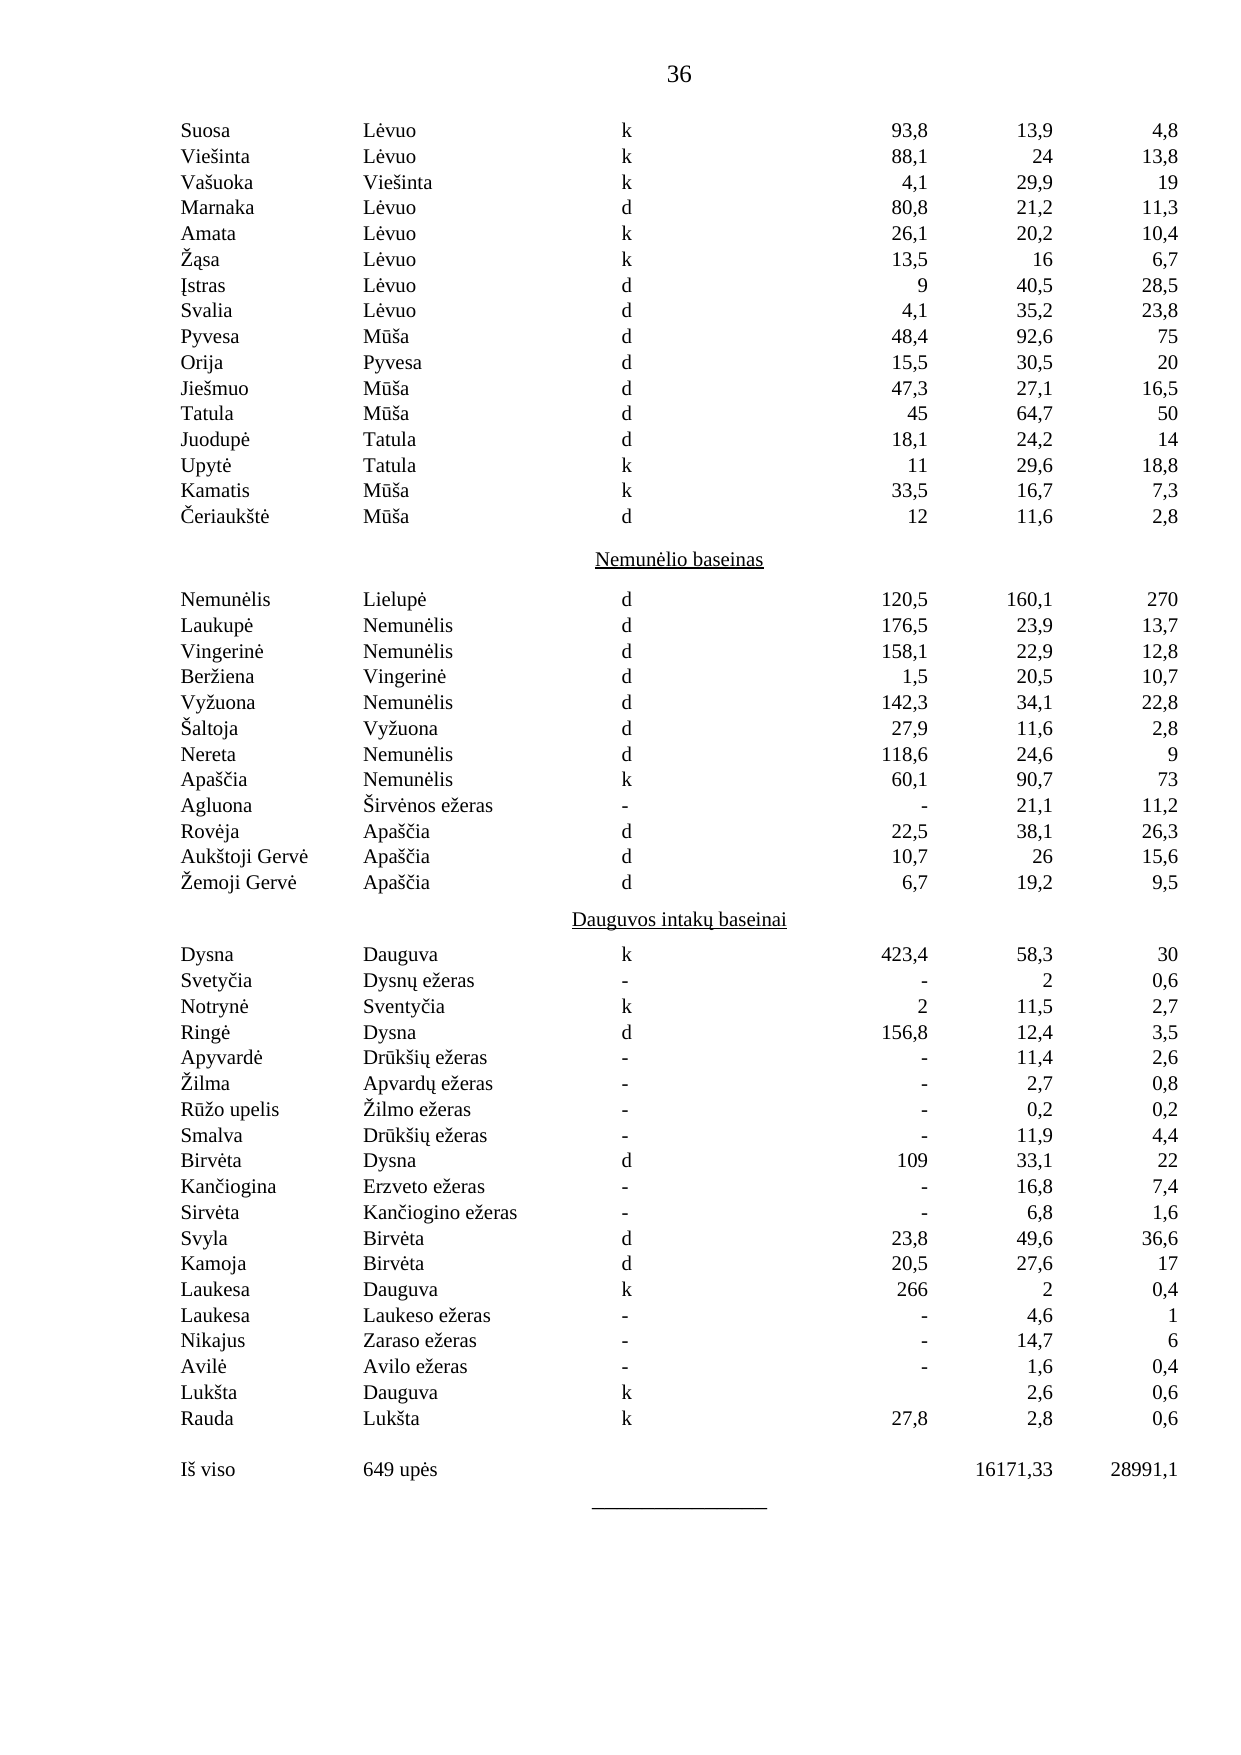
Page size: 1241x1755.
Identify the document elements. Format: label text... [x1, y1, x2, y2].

table_cell d [618, 845, 774, 870]
table_cell 26,1 [775, 221, 931, 247]
table_cell 20,5 [775, 1251, 931, 1277]
table_cell k [618, 767, 774, 793]
table_cell 2 [931, 1277, 1056, 1303]
table_cell 21,2 [931, 195, 1056, 221]
table_cell Apaščia [360, 819, 618, 844]
table_cell 33,1 [931, 1148, 1056, 1174]
table_cell k [618, 1380, 774, 1406]
table_cell - [775, 968, 931, 994]
text ______________ [177, 1483, 1181, 1511]
table_cell Nemunėlio baseinas [177, 530, 1181, 587]
table_cell Agluona [177, 793, 360, 819]
table_cell Mūša [360, 504, 618, 530]
table_cell 0,6 [1056, 1380, 1181, 1406]
table_cell Žemoji Gervė [177, 870, 360, 896]
table_cell 30 [1056, 943, 1181, 968]
table_cell - [618, 793, 774, 819]
table_cell - [618, 1174, 774, 1200]
table_cell d [618, 195, 774, 221]
table_cell Lėvuo [360, 273, 618, 298]
table_cell 23,8 [1056, 298, 1181, 324]
table_cell 50 [1056, 401, 1181, 427]
table_cell Mūša [360, 401, 618, 427]
table_cell Tatula [177, 401, 360, 427]
table_cell 75 [1056, 324, 1181, 350]
table_cell Lėvuo [360, 221, 618, 247]
table_cell Apaščia [177, 767, 360, 793]
table_cell Tatula [360, 427, 618, 453]
table_cell Čeriaukštė [177, 504, 360, 530]
table_cell 26,3 [1056, 819, 1181, 844]
table_cell Apaščia [360, 845, 618, 870]
table_cell 423,4 [775, 943, 931, 968]
table_cell 109 [775, 1148, 931, 1174]
table_cell Pyvesa [360, 350, 618, 375]
table_cell 13,9 [931, 118, 1056, 144]
table_cell 4,8 [1056, 118, 1181, 144]
table_cell 16 [931, 247, 1056, 272]
table_cell 6,7 [775, 870, 931, 896]
table_cell 0,6 [1056, 1406, 1181, 1431]
table_cell 11 [775, 453, 931, 478]
table_cell 27,6 [931, 1251, 1056, 1277]
table_cell 34,1 [931, 690, 1056, 716]
table_cell Sventyčia [360, 994, 618, 1019]
table_cell k [618, 247, 774, 272]
table_cell 19 [1056, 170, 1181, 195]
table_cell Drūkšių ežeras [360, 1123, 618, 1148]
table_cell Marnaka [177, 195, 360, 221]
table_cell Nemunėlis [360, 613, 618, 639]
table_cell - [775, 1071, 931, 1097]
table_cell Nemunėlis [360, 639, 618, 664]
table_cell - [775, 1174, 931, 1200]
table_cell k [618, 994, 774, 1019]
table_cell 16,8 [931, 1174, 1056, 1200]
table_cell 35,2 [931, 298, 1056, 324]
table_cell Rauda [177, 1406, 360, 1431]
table_cell 64,7 [931, 401, 1056, 427]
table_cell 9,5 [1056, 870, 1181, 896]
table_cell [775, 1431, 931, 1457]
table_cell Smalva [177, 1123, 360, 1148]
table_cell Iš viso [177, 1457, 360, 1483]
table_cell - [775, 1328, 931, 1354]
table_cell Drūkšių ežeras [360, 1045, 618, 1071]
table_cell 27,1 [931, 375, 1056, 401]
table_cell Svyla [177, 1225, 360, 1251]
table_cell - [618, 968, 774, 994]
table_cell 2 [775, 994, 931, 1019]
table_cell Kamatis [177, 478, 360, 504]
table_cell - [618, 1045, 774, 1071]
table_cell 11,3 [1056, 195, 1181, 221]
table_cell 7,3 [1056, 478, 1181, 504]
table_cell 0,2 [931, 1097, 1056, 1122]
table_cell 2,7 [1056, 994, 1181, 1019]
table_cell 10,4 [1056, 221, 1181, 247]
table_cell 22,5 [775, 819, 931, 844]
table_cell 13,7 [1056, 613, 1181, 639]
table_cell Nemunėlis [360, 742, 618, 767]
table_cell 0,6 [1056, 968, 1181, 994]
table_cell Laukesa [177, 1303, 360, 1328]
table_cell 16,7 [931, 478, 1056, 504]
table_cell 3,5 [1056, 1020, 1181, 1045]
table_cell d [618, 587, 774, 613]
table_cell 158,1 [775, 639, 931, 664]
table_cell 24 [931, 144, 1056, 169]
table_cell Avilo ežeras [360, 1354, 618, 1380]
table_cell 27,9 [775, 716, 931, 742]
table_cell d [618, 639, 774, 664]
table_cell 1,5 [775, 664, 931, 690]
table_cell 28,5 [1056, 273, 1181, 298]
table_cell 38,1 [931, 819, 1056, 844]
table_cell Dauguvos intakų baseinai [177, 896, 1181, 942]
table_cell 266 [775, 1277, 931, 1303]
table_cell 28991,1 [1056, 1457, 1181, 1483]
table_cell 176,5 [775, 613, 931, 639]
table_cell - [618, 1071, 774, 1097]
table_cell 160,1 [931, 587, 1056, 613]
table_cell d [618, 324, 774, 350]
table_cell 2,8 [931, 1406, 1056, 1431]
table_cell Nemunėlis [177, 587, 360, 613]
table_cell Žąsa [177, 247, 360, 272]
table_cell 120,5 [775, 587, 931, 613]
table_cell 13,8 [1056, 144, 1181, 169]
table_cell - [775, 1045, 931, 1071]
table_cell 11,2 [1056, 793, 1181, 819]
table_cell Zaraso ežeras [360, 1328, 618, 1354]
table_cell 6,8 [931, 1200, 1056, 1225]
table_cell 1 [1056, 1303, 1181, 1328]
table_cell 0,4 [1056, 1277, 1181, 1303]
table_cell [931, 1431, 1056, 1457]
table_cell Dysnų ežeras [360, 968, 618, 994]
table_cell 33,5 [775, 478, 931, 504]
table_cell d [618, 350, 774, 375]
table_cell 15,6 [1056, 845, 1181, 870]
table_cell Dauguva [360, 1380, 618, 1406]
table_cell 11,6 [931, 716, 1056, 742]
table_cell Jiešmuo [177, 375, 360, 401]
table_cell 80,8 [775, 195, 931, 221]
table_cell Birvėta [360, 1251, 618, 1277]
table_cell Suosa [177, 118, 360, 144]
table_cell 11,5 [931, 994, 1056, 1019]
table_cell - [618, 1328, 774, 1354]
table_cell Apyvardė [177, 1045, 360, 1071]
table_cell k [618, 453, 774, 478]
table_cell Mūša [360, 324, 618, 350]
table_cell - [618, 1097, 774, 1122]
table_cell d [618, 819, 774, 844]
table_cell d [618, 742, 774, 767]
table_cell Sirvėta [177, 1200, 360, 1225]
table_cell 36,6 [1056, 1225, 1181, 1251]
table_cell Apvardų ežeras [360, 1071, 618, 1097]
table_cell Lukšta [177, 1380, 360, 1406]
table_cell d [618, 1225, 774, 1251]
table_cell 0,4 [1056, 1354, 1181, 1380]
table_cell 20,5 [931, 664, 1056, 690]
table_cell 2,6 [931, 1380, 1056, 1406]
table_cell Nereta [177, 742, 360, 767]
table_cell Tatula [360, 453, 618, 478]
table_cell d [618, 1020, 774, 1045]
table_cell 49,6 [931, 1225, 1056, 1251]
table_cell k [618, 1277, 774, 1303]
table_cell Lėvuo [360, 247, 618, 272]
table_cell Vyžuona [177, 690, 360, 716]
table_cell 90,7 [931, 767, 1056, 793]
table_cell 45 [775, 401, 931, 427]
table_cell Lielupė [360, 587, 618, 613]
table_cell - [618, 1123, 774, 1148]
table_cell 14 [1056, 427, 1181, 453]
table_cell - [775, 1354, 931, 1380]
table_cell 24,6 [931, 742, 1056, 767]
table_cell 40,5 [931, 273, 1056, 298]
table_cell d [618, 427, 774, 453]
table_cell Vašuoka [177, 170, 360, 195]
table_cell Rovėja [177, 819, 360, 844]
table_cell Laukeso ežeras [360, 1303, 618, 1328]
table_cell 15,5 [775, 350, 931, 375]
table_cell Nikajus [177, 1328, 360, 1354]
table_cell 1,6 [1056, 1200, 1181, 1225]
table_cell Beržiena [177, 664, 360, 690]
table_cell 142,3 [775, 690, 931, 716]
table_cell 4,1 [775, 298, 931, 324]
table_cell Rūžo upelis [177, 1097, 360, 1122]
table_cell k [618, 170, 774, 195]
table_cell Erzveto ežeras [360, 1174, 618, 1200]
table_cell 24,2 [931, 427, 1056, 453]
table_cell 23,9 [931, 613, 1056, 639]
table_cell Žilma [177, 1071, 360, 1097]
table_cell k [618, 221, 774, 247]
table_cell 4,6 [931, 1303, 1056, 1328]
table_cell 0,2 [1056, 1097, 1181, 1122]
table_cell [775, 1380, 931, 1406]
table_cell Vingerinė [360, 664, 618, 690]
table_cell Lėvuo [360, 195, 618, 221]
table_cell - [775, 1303, 931, 1328]
table_cell 30,5 [931, 350, 1056, 375]
table_cell k [618, 1406, 774, 1431]
table_cell - [775, 1097, 931, 1122]
table_cell Įstras [177, 273, 360, 298]
table_cell 29,6 [931, 453, 1056, 478]
table_cell Laukupė [177, 613, 360, 639]
table_cell Ringė [177, 1020, 360, 1045]
table_cell - [775, 793, 931, 819]
table_cell 16,5 [1056, 375, 1181, 401]
table_cell 19,2 [931, 870, 1056, 896]
table_cell Kamoja [177, 1251, 360, 1277]
table_cell 0,8 [1056, 1071, 1181, 1097]
table_cell Apaščia [360, 870, 618, 896]
table_cell d [618, 273, 774, 298]
table_cell 10,7 [1056, 664, 1181, 690]
table_cell Upytė [177, 453, 360, 478]
table_cell 88,1 [775, 144, 931, 169]
table_cell 6,7 [1056, 247, 1181, 272]
table_cell 21,1 [931, 793, 1056, 819]
table_cell [618, 1431, 774, 1457]
table_cell 92,6 [931, 324, 1056, 350]
table_cell Nemunėlis [360, 690, 618, 716]
table_cell Dysna [360, 1020, 618, 1045]
table_cell [1056, 1431, 1181, 1457]
table_cell Viešinta [177, 144, 360, 169]
table_cell Vingerinė [177, 639, 360, 664]
table_cell Avilė [177, 1354, 360, 1380]
table_cell Lėvuo [360, 118, 618, 144]
table_cell - [618, 1200, 774, 1225]
table_cell Pyvesa [177, 324, 360, 350]
table_cell 48,4 [775, 324, 931, 350]
table_cell 10,7 [775, 845, 931, 870]
table_cell Juodupė [177, 427, 360, 453]
table_cell Birvėta [360, 1225, 618, 1251]
table_cell Dysna [360, 1148, 618, 1174]
table_cell 29,9 [931, 170, 1056, 195]
table_cell Mūša [360, 375, 618, 401]
table_cell 93,8 [775, 118, 931, 144]
table_cell 13,5 [775, 247, 931, 272]
table_cell 2,8 [1056, 504, 1181, 530]
table_cell 4,4 [1056, 1123, 1181, 1148]
table_cell 9 [1056, 742, 1181, 767]
table_cell Svalia [177, 298, 360, 324]
table_cell 12 [775, 504, 931, 530]
table_cell d [618, 298, 774, 324]
table_cell 58,3 [931, 943, 1056, 968]
table_cell - [775, 1123, 931, 1148]
table_cell Mūša [360, 478, 618, 504]
table_cell d [618, 504, 774, 530]
table_cell 26 [931, 845, 1056, 870]
table_cell 60,1 [775, 767, 931, 793]
table_cell Lėvuo [360, 298, 618, 324]
table_cell d [618, 375, 774, 401]
table_cell 6 [1056, 1328, 1181, 1354]
table_cell 17 [1056, 1251, 1181, 1277]
table_cell 12,8 [1056, 639, 1181, 664]
table_cell k [618, 943, 774, 968]
table_cell 20 [1056, 350, 1181, 375]
table_cell Viešinta [360, 170, 618, 195]
table_cell Orija [177, 350, 360, 375]
table_cell Birvėta [177, 1148, 360, 1174]
table_cell 2,6 [1056, 1045, 1181, 1071]
table_cell Dauguva [360, 1277, 618, 1303]
table_cell 14,7 [931, 1328, 1056, 1354]
table_cell d [618, 1148, 774, 1174]
table_cell 18,8 [1056, 453, 1181, 478]
table_cell 2 [931, 968, 1056, 994]
table_cell Širvėnos ežeras [360, 793, 618, 819]
table_cell Laukesa [177, 1277, 360, 1303]
table_cell Amata [177, 221, 360, 247]
table_cell 118,6 [775, 742, 931, 767]
table_cell - [618, 1303, 774, 1328]
table_cell d [618, 613, 774, 639]
table_cell [177, 1431, 360, 1457]
table_cell 73 [1056, 767, 1181, 793]
table_cell k [618, 118, 774, 144]
table_cell 47,3 [775, 375, 931, 401]
table_cell 270 [1056, 587, 1181, 613]
table_cell - [775, 1200, 931, 1225]
table_cell 2,7 [931, 1071, 1056, 1097]
table_cell 23,8 [775, 1225, 931, 1251]
table_cell d [618, 870, 774, 896]
table_cell [360, 1431, 618, 1457]
table_cell 18,1 [775, 427, 931, 453]
table_cell 11,9 [931, 1123, 1056, 1148]
table_cell 4,1 [775, 170, 931, 195]
table_cell Aukštoji Gervė [177, 845, 360, 870]
table_cell d [618, 716, 774, 742]
table_cell 20,2 [931, 221, 1056, 247]
table_cell 16171,33 [931, 1457, 1056, 1483]
table_cell 11,6 [931, 504, 1056, 530]
table_cell d [618, 690, 774, 716]
table_cell 11,4 [931, 1045, 1056, 1071]
table_cell d [618, 1251, 774, 1277]
table_cell Kančiogina [177, 1174, 360, 1200]
table_cell Lėvuo [360, 144, 618, 169]
table_cell k [618, 478, 774, 504]
table_cell Lukšta [360, 1406, 618, 1431]
table_cell d [618, 664, 774, 690]
table_cell 2,8 [1056, 716, 1181, 742]
table_cell 12,4 [931, 1020, 1056, 1045]
table_cell 156,8 [775, 1020, 931, 1045]
table_cell k [618, 144, 774, 169]
table_cell Šaltoja [177, 716, 360, 742]
table_cell 22,8 [1056, 690, 1181, 716]
table_cell [775, 1457, 931, 1483]
table_cell 9 [775, 273, 931, 298]
table_cell Nemunėlis [360, 767, 618, 793]
table_cell Dysna [177, 943, 360, 968]
table_cell 649 upės [360, 1457, 618, 1483]
table_cell - [618, 1354, 774, 1380]
table_cell 27,8 [775, 1406, 931, 1431]
table_cell Dauguva [360, 943, 618, 968]
table_cell 1,6 [931, 1354, 1056, 1380]
table_cell Vyžuona [360, 716, 618, 742]
table_cell d [618, 401, 774, 427]
table_cell Kančiogino ežeras [360, 1200, 618, 1225]
table_cell [618, 1457, 774, 1483]
table_cell Svetyčia [177, 968, 360, 994]
table_cell 22,9 [931, 639, 1056, 664]
table_cell Žilmo ežeras [360, 1097, 618, 1122]
table_cell Notrynė [177, 994, 360, 1019]
table_cell 22 [1056, 1148, 1181, 1174]
table_cell 7,4 [1056, 1174, 1181, 1200]
